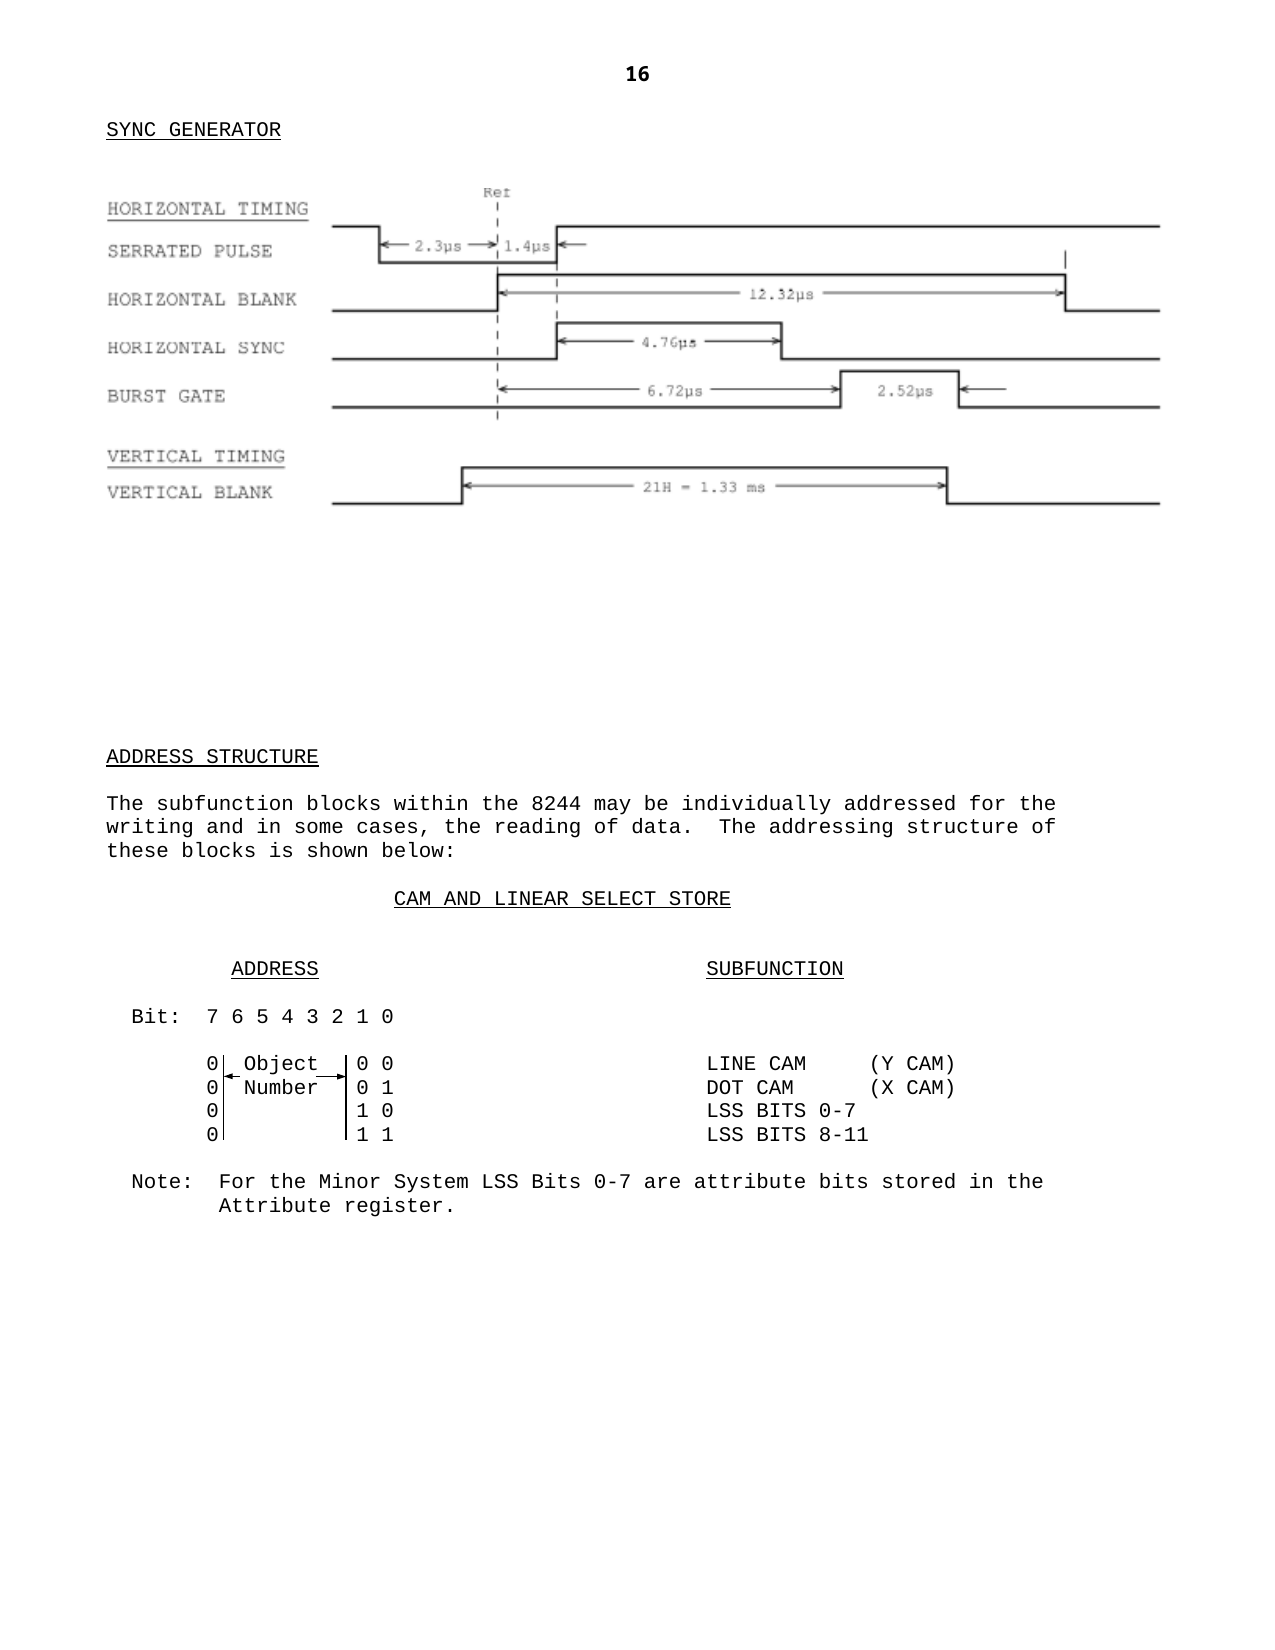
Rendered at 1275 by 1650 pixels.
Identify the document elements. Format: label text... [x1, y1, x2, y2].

text these blocks is shown below: [106, 839, 1169, 862]
text SYNC GENERATOR [106, 118, 1169, 142]
text 0 Object 0 0 LINE CAM (Y CAM) [106, 1052, 1169, 1075]
text ADDRESS SUBFUNCTION [106, 957, 1169, 981]
picture [106, 188, 1165, 508]
text [224, 1099, 345, 1122]
text The subfunction blocks within the 8244 may be individually addressed for the [106, 791, 1169, 815]
text 0 [106, 1075, 223, 1099]
text 1 0 LSS BITS 0-7 [347, 1099, 1169, 1122]
text Bit: 7 6 5 4 3 2 1 0 [106, 1004, 1169, 1028]
text Number [224, 1075, 345, 1099]
text 0 1 DOT CAM (X CAM) [347, 1075, 1169, 1099]
text Attribute register. [106, 1193, 1169, 1217]
text CAM AND LINEAR SELECT STORE [106, 886, 1169, 910]
text 0 1 1 LSS BITS 8-11 [106, 1122, 1169, 1146]
text 0 [106, 1099, 223, 1122]
text Note: For the Minor System LSS Bits 0-7 are attribute bits stored in the [106, 1170, 1169, 1193]
text writing and in some cases, the reading of data. The addressing structure of [106, 815, 1169, 839]
text ADDRESS STRUCTURE [106, 744, 1169, 768]
